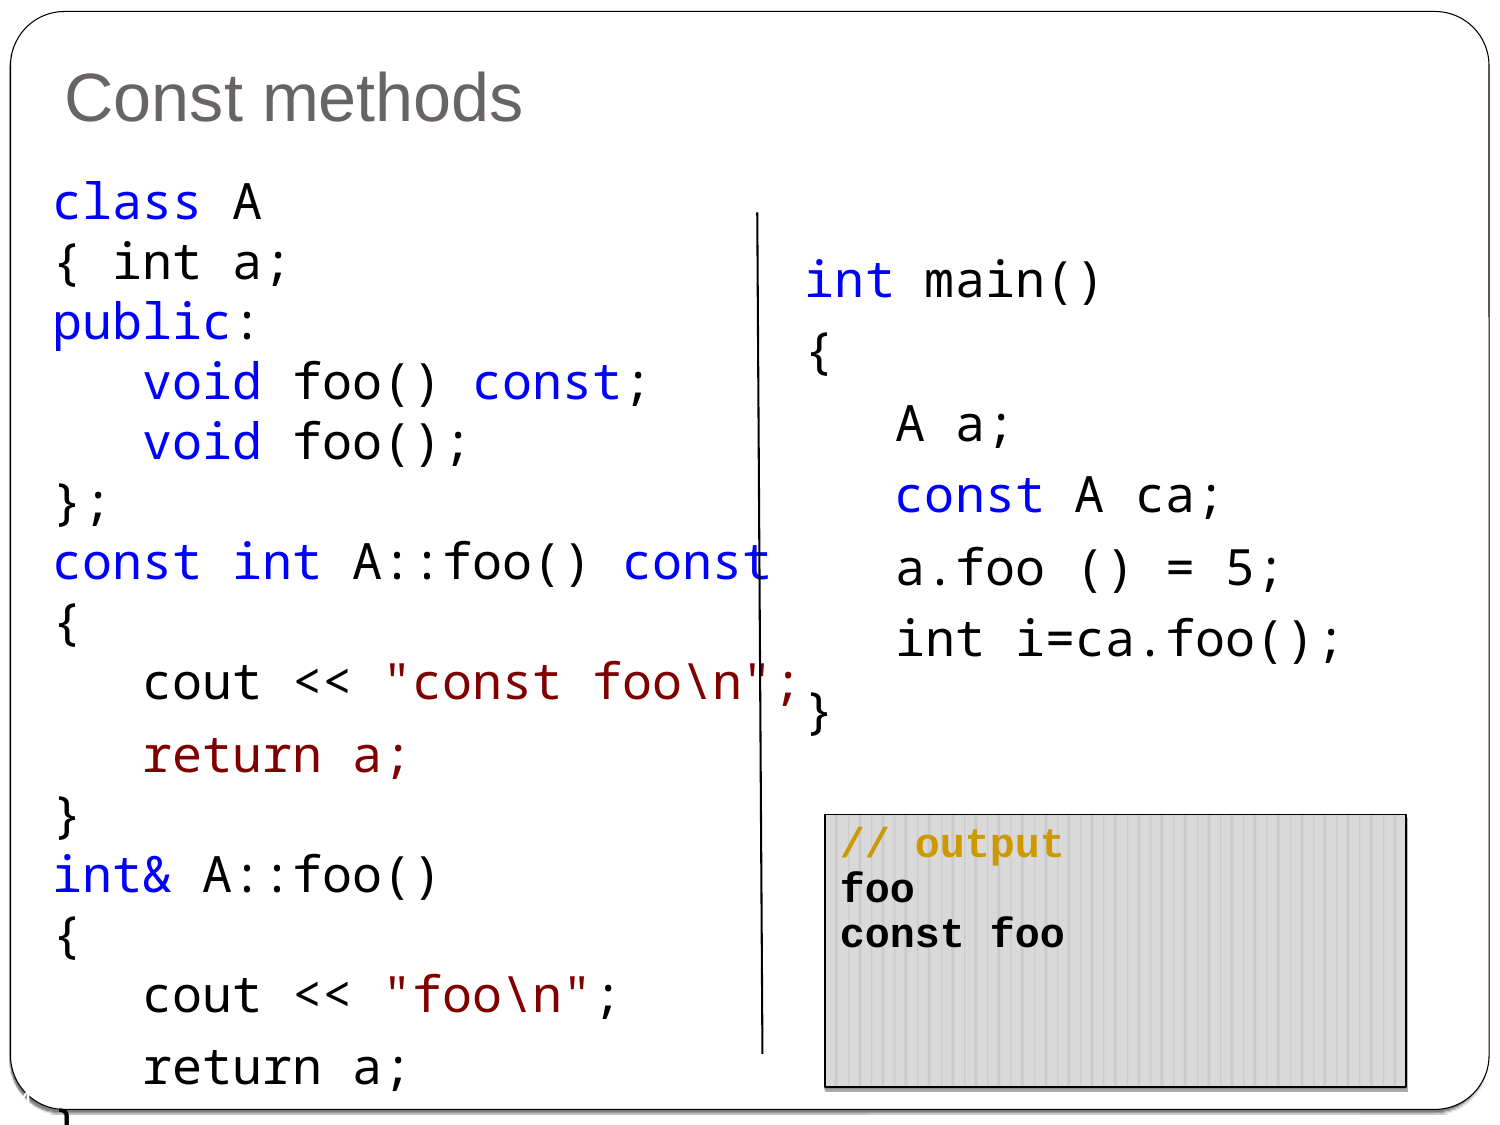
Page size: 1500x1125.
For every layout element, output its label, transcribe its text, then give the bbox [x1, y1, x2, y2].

slide_number [0, 1074, 50, 1125]
title Const methods [50, 45, 1450, 150]
text_box // output foo const foo [825, 814, 1407, 1087]
list class A { int a; public: void foo() const; void foo(); }; const int A::foo() const { cout << "const foo\n"; return a; } int& A::foo() { cout << "foo\n"; return a; } [37, 162, 1463, 1088]
text_box int main() { A a; const A ca; a.foo () = 5; int i=ca.foo(); } [774, 212, 1468, 1110]
